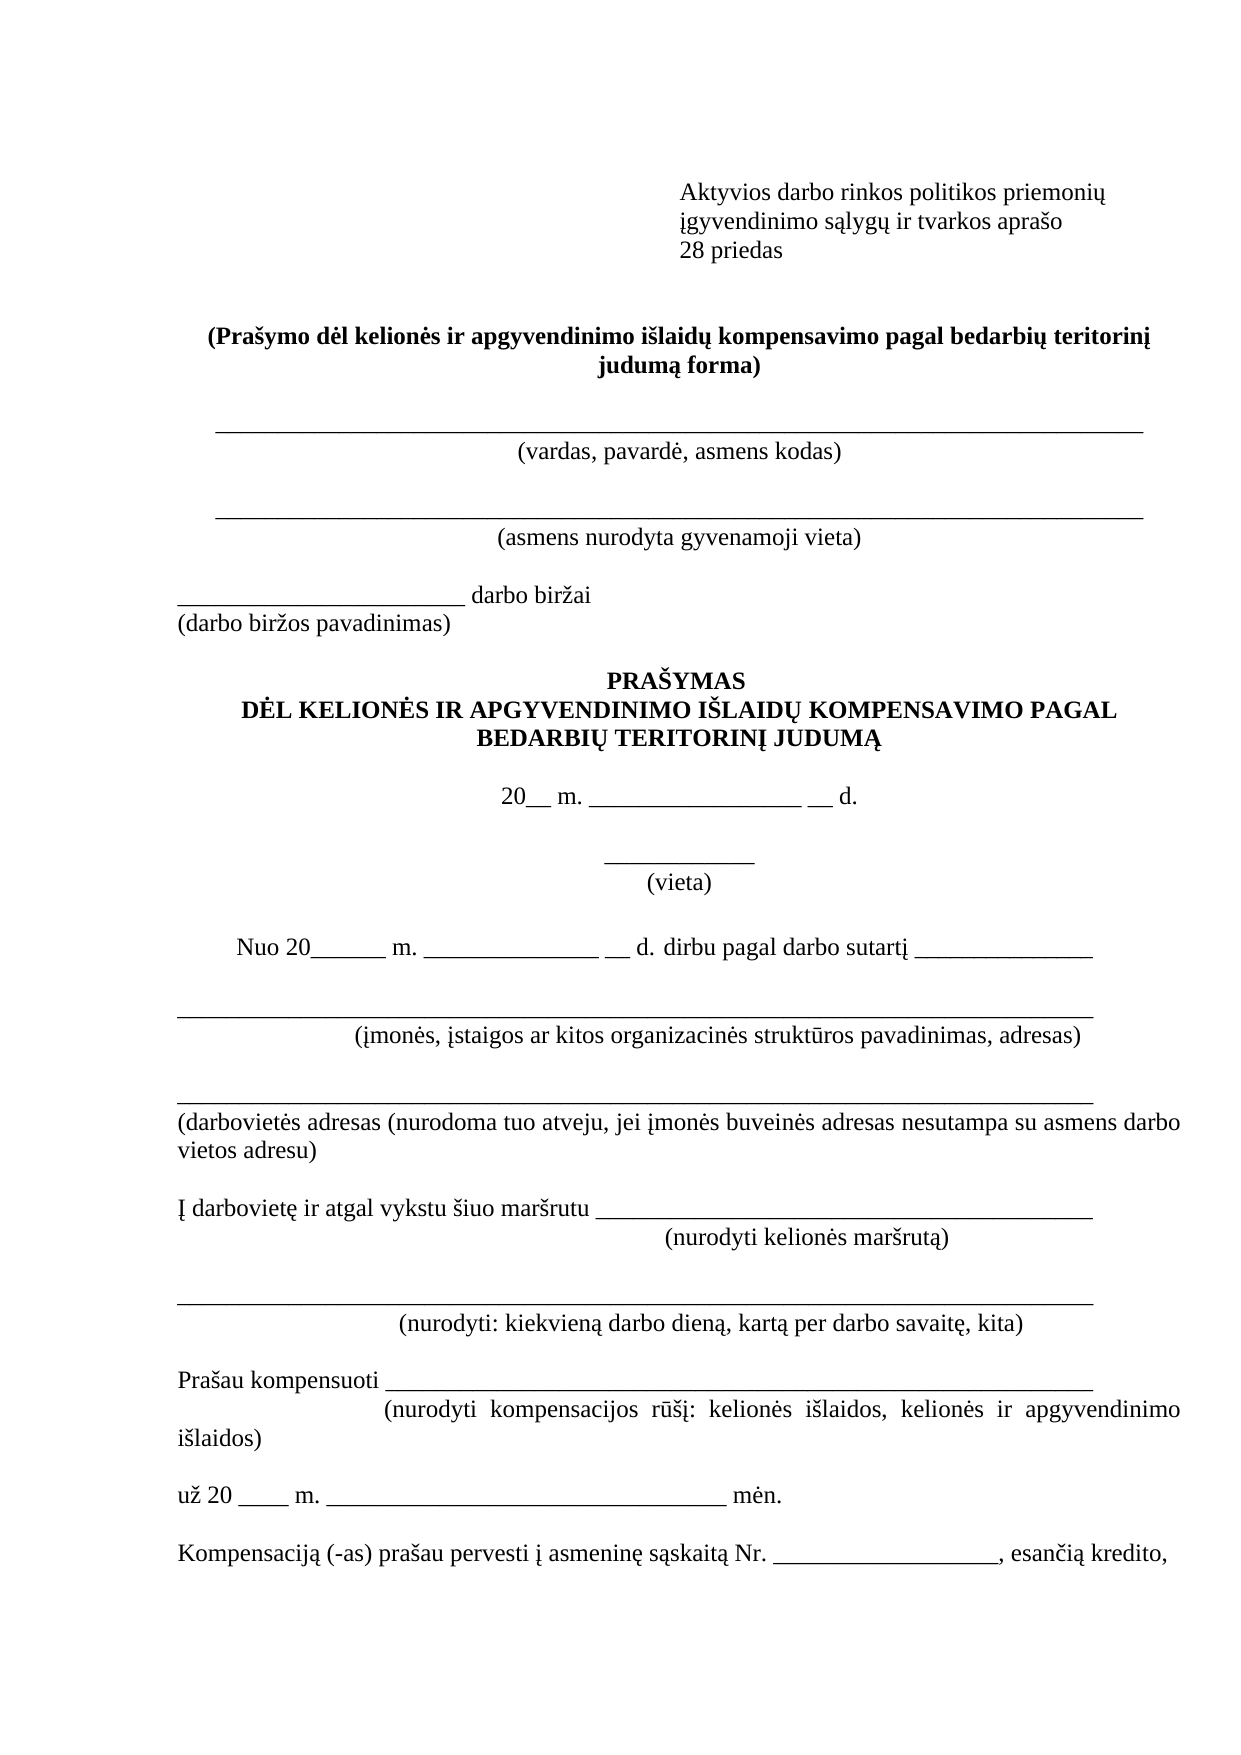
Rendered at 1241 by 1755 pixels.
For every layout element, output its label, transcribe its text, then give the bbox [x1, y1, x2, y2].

text įgyvendinimo sąlygų ir tvarkos aprašo [177, 206, 1181, 235]
text Nuo 20______ m. ______________ __ d. dirbu pagal darbo sutartį [177, 925, 1181, 963]
text PRAŠYMAS [177, 666, 1181, 695]
text (vieta) [177, 867, 1181, 896]
text _______________________ darbo biržai [177, 580, 1181, 608]
text (nurodyti: kiekvieną darbo dieną, kartą per darbo savaitę, kita) [177, 1308, 1181, 1337]
text 28 priedas [177, 235, 1181, 263]
text (įmonės, įstaigos ar kitos organizacinės struktūros pavadinimas, adresas) [177, 1021, 1181, 1049]
text (asmens nurodyta gyvenamoji vieta) [177, 522, 1181, 551]
text (nurodyti kompensacijos rūšį: kelionės išlaidos, kelionės ir apgyvendinimo išlaidos) [177, 1394, 1181, 1452]
text 20__ m. _________________ __ d. [177, 781, 1181, 810]
text (vardas, pavardė, asmens kodas) [177, 436, 1181, 465]
text DĖL KELIONĖS IR APGYVENDINIMO IŠLAIDŲ kompensaVIMO PAGAL BEDARBIŲ TERITORINĮ JUDUMą [177, 695, 1181, 752]
text (darbo biržos pavadinimas) [177, 608, 1181, 637]
text už 20 ____ m. ________________________________ mėn. [177, 1481, 1181, 1509]
text (nurodyti kelionės maršrutą) [177, 1222, 1181, 1251]
text (darbovietės adresas (nurodoma tuo atveju, jei įmonės buveinės adresas nesutampa su asmens darbo vietos adresu) [177, 1107, 1181, 1164]
text (Prašymo dėl kelionės ir apgyvendinimo išlaidų kompensavimo pagal bedarbių teritorinį judumą forma) [177, 321, 1181, 378]
text Kompensaciją (-as) prašau pervesti į asmeninę sąskaitą Nr. __________________, esančią kredito, [177, 1538, 1181, 1567]
text Aktyvios darbo rinkos politikos priemonių [177, 177, 1181, 206]
text Prašau kompensuoti [177, 1366, 1181, 1394]
text Į darbovietę ir atgal vykstu šiuo maršrutu [177, 1193, 1181, 1222]
text ____________ [177, 838, 1181, 867]
